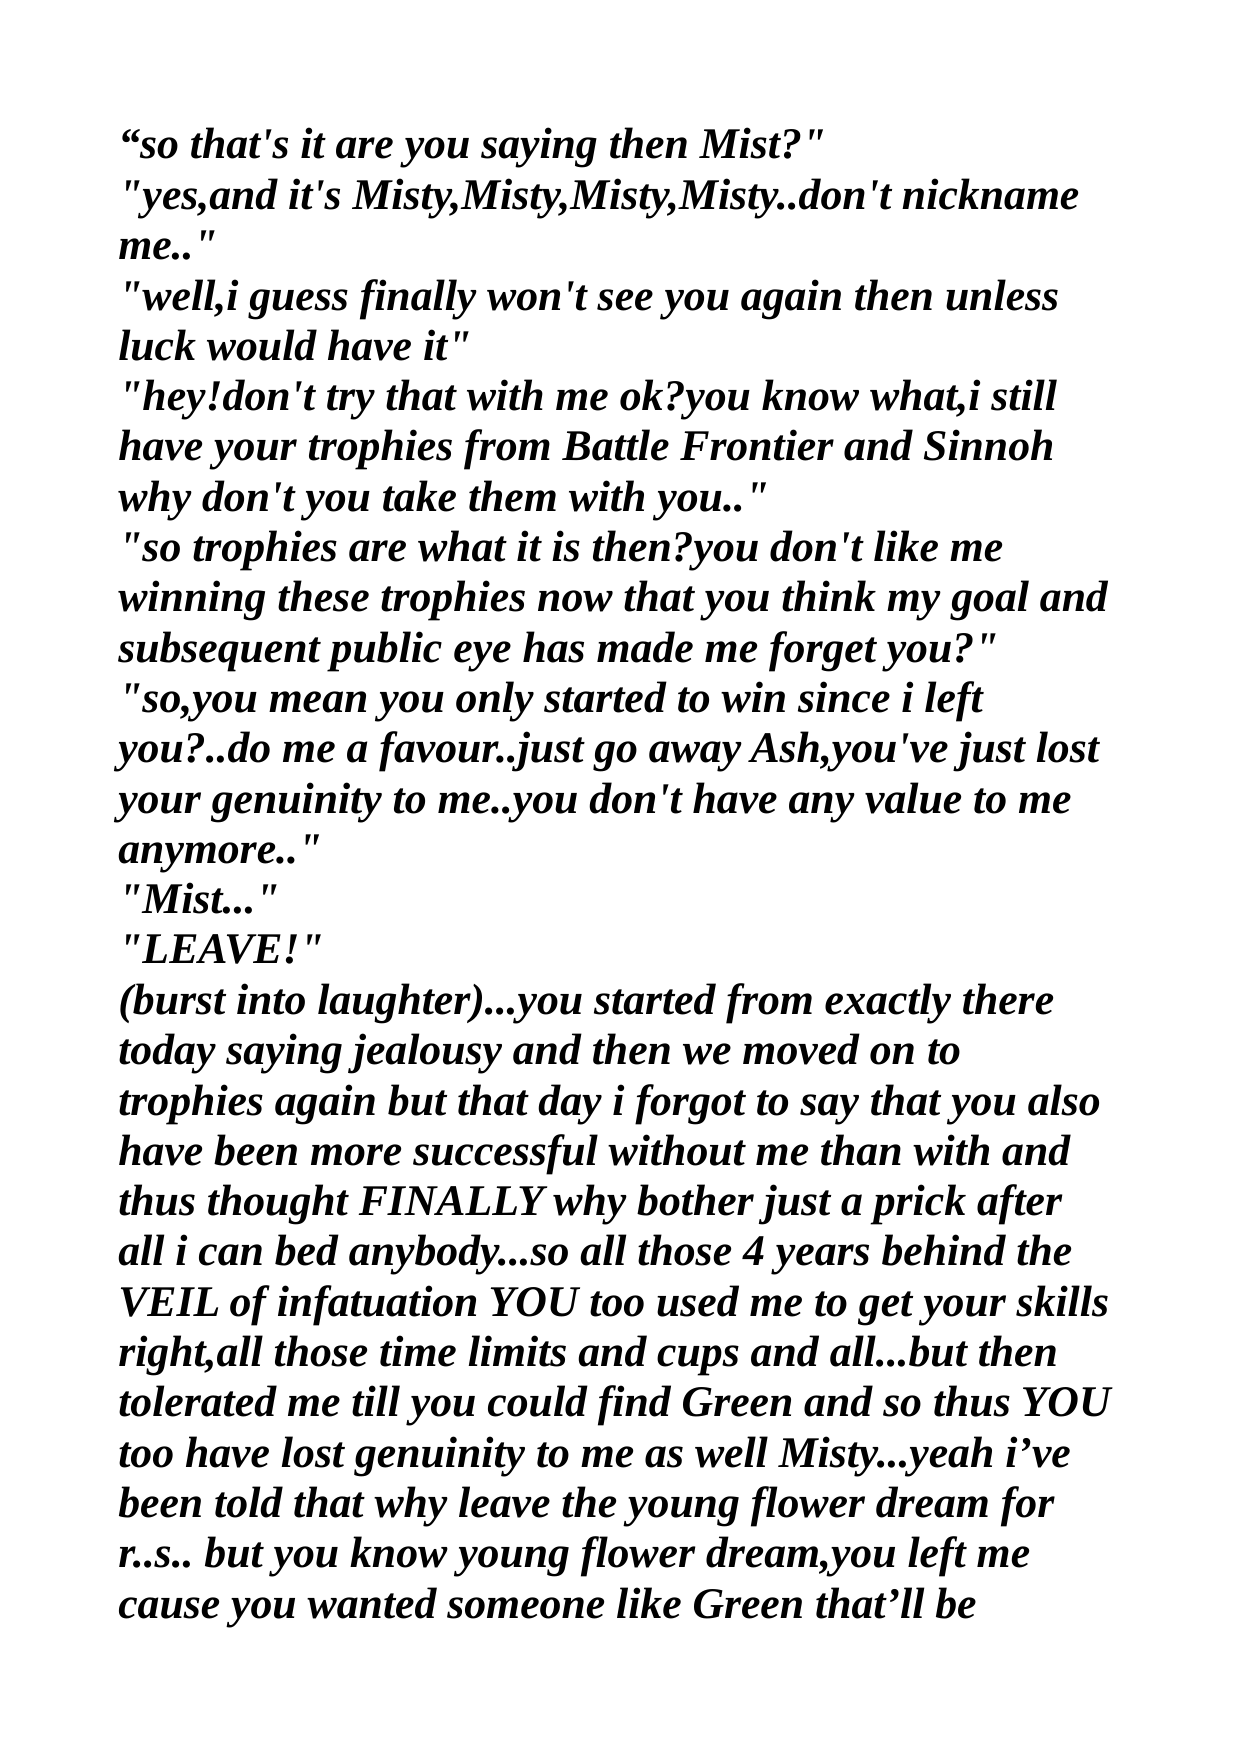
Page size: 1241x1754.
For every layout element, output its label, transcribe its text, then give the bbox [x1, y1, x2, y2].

text "LEAVE!" [118, 923, 1122, 973]
text “so that's it are you saying then Mist?" [118, 118, 1122, 168]
text "hey!don't try that with me ok?you know what,i still have your trophies from Battle Frontier and Sinnoh why don't you take them with you.." [118, 370, 1122, 521]
text (burst into laughter)...you started from exactly there today saying jealousy and then we moved on to trophies again but that day i forgot to say that you also have been more successful without me than with and thus thought FINALLY why bother just a prick after all i can bed anybody...so all those 4 years behind the VEIL of infatuation YOU too used me to get your skills right,all those time limits and cups and all...but then tolerated me till you could find Green and so thus YOU too have lost genuinity to me as well Misty...yeah i’ve been told that why leave the young flower dream for r..s.. but you know young flower dream,you left me cause you wanted someone like Green that’ll be [118, 973, 1122, 1627]
text "Mist..." [118, 873, 1122, 923]
text "yes,and it's Misty,Misty,Misty,Misty..don't nickname me.." [118, 168, 1122, 269]
text "so,you mean you only started to win since i left you?..do me a favour..just go away Ash,you've just lost your genuinity to me..you don't have any value to me anymore.." [118, 672, 1122, 873]
text "so trophies are what it is then?you don't like me winning these trophies now that you think my goal and subsequent public eye has made me forget you?" [118, 521, 1122, 672]
text "well,i guess finally won't see you again then unless luck would have it" [118, 269, 1122, 370]
